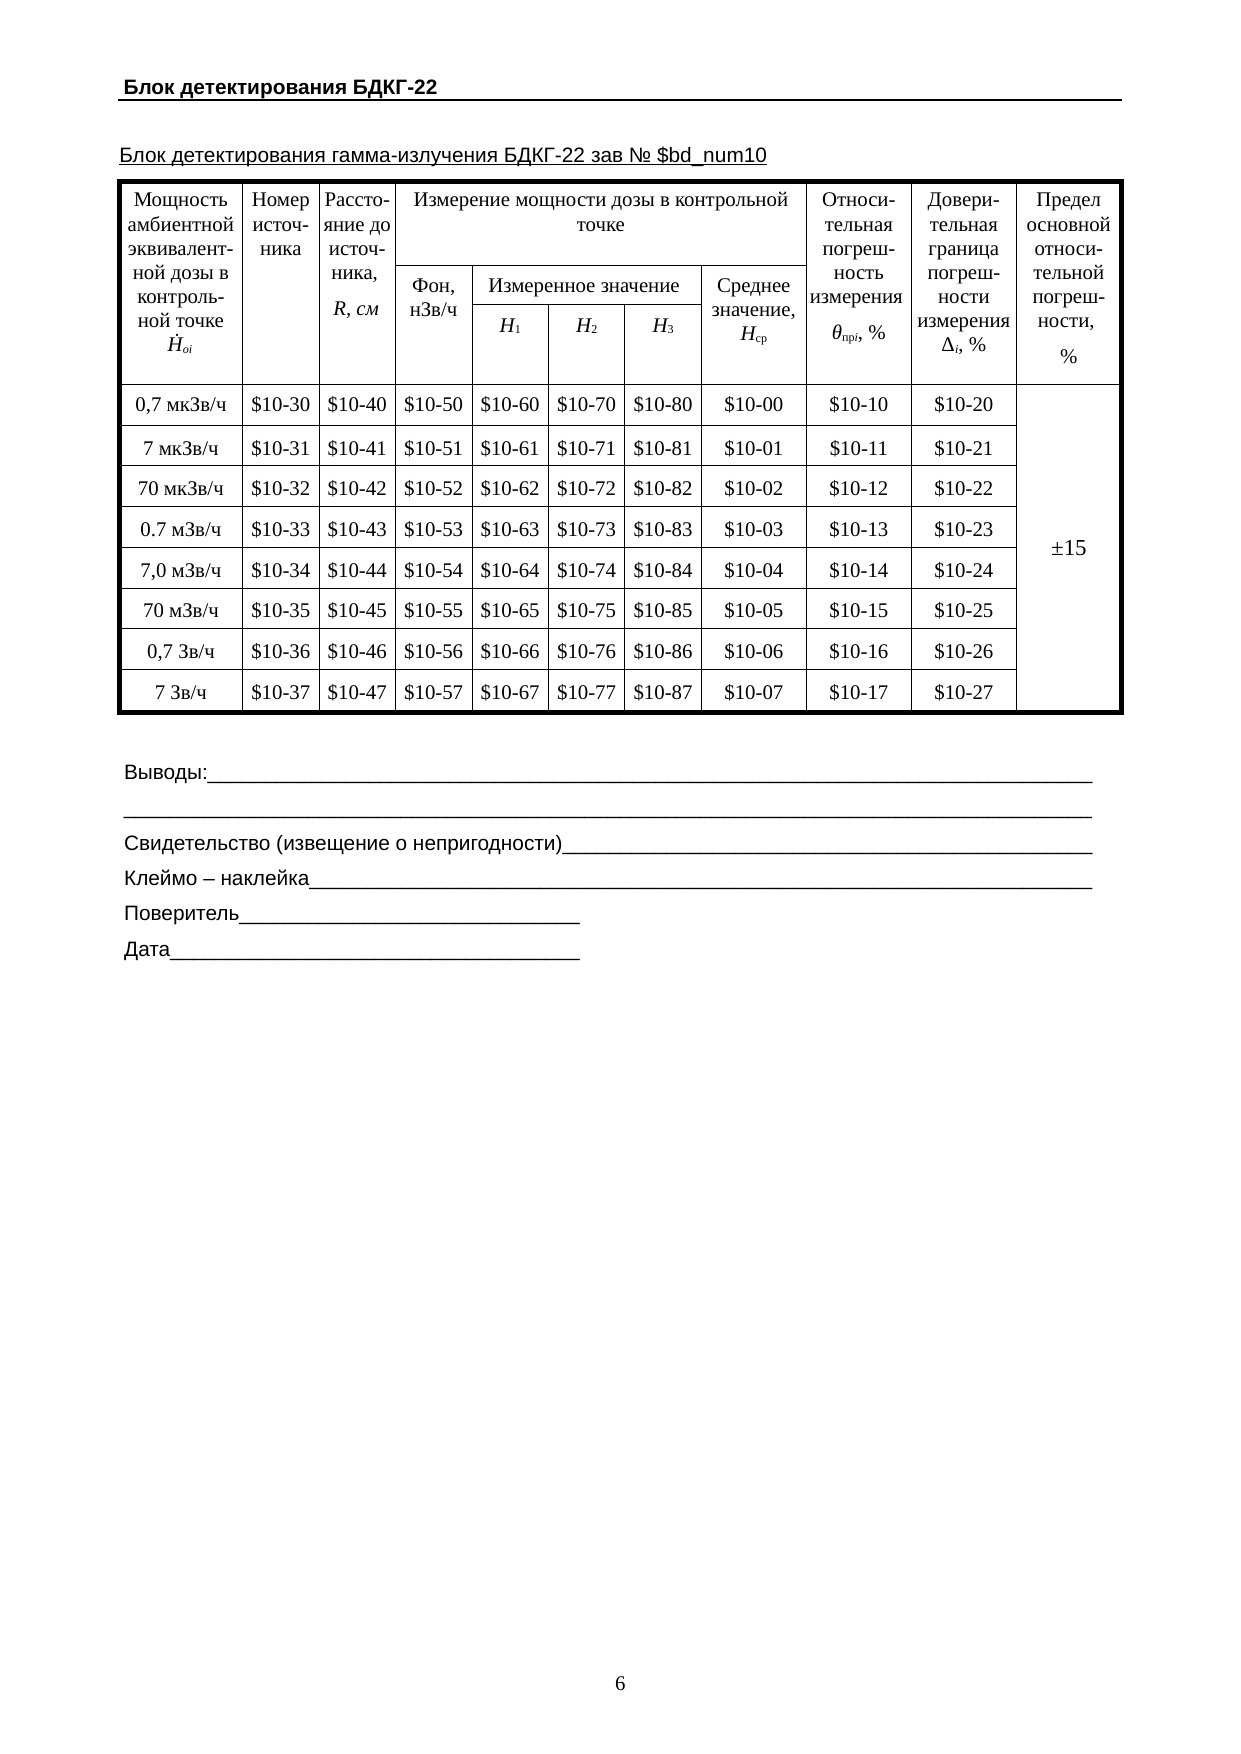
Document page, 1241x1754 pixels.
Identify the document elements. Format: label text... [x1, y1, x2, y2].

table_cell $10-51 [396, 426, 472, 465]
table_cell $10-74 [549, 548, 624, 587]
table_cell Номер источ-ника [243, 184, 319, 384]
table_cell $10-66 [473, 629, 548, 669]
table_cell $10-04 [702, 548, 806, 587]
table_cell $10-10 [807, 385, 911, 424]
table_cell Измерение мощности дозы в контрольной точке [396, 184, 806, 265]
table_cell Относи-тельная погреш-ность измерения θпрi, % [807, 184, 911, 384]
table_cell $10-81 [625, 426, 701, 465]
table_cell Мощность амбиентной эквивалент-ной дозы в контроль-ной точке Ḣoi [122, 184, 242, 384]
table_cell $10-67 [473, 670, 548, 710]
table_cell $10-71 [549, 426, 624, 465]
table_cell $10-60 [473, 385, 548, 424]
table_cell $10-24 [912, 548, 1016, 587]
table_cell $10-87 [625, 670, 701, 710]
table_cell $10-37 [243, 670, 319, 710]
table_cell $10-13 [807, 507, 911, 547]
table_cell $10-50 [396, 385, 472, 424]
table_cell $10-20 [912, 385, 1016, 424]
table_cell $10-03 [702, 507, 806, 547]
table_cell $10-56 [396, 629, 472, 669]
table_cell $10-42 [320, 466, 395, 506]
table_cell $10-85 [625, 589, 701, 628]
table_cell $10-43 [320, 507, 395, 547]
table_cell ±15 [1017, 385, 1119, 710]
table_cell $10-33 [243, 507, 319, 547]
table_cell Измеренное значение [473, 266, 701, 304]
table_cell 0,7 Зв/ч [122, 629, 242, 669]
table_cell $10-61 [473, 426, 548, 465]
table_cell $10-80 [625, 385, 701, 424]
table_cell Среднее значение, Hср [702, 266, 806, 384]
table_cell Свидетельство (извещение о непригодности) [118, 825, 1122, 860]
table_cell Дата [118, 931, 1122, 966]
table_cell $10-41 [320, 426, 395, 465]
table_cell $10-14 [807, 548, 911, 587]
table_cell 70 мкЗв/ч [122, 466, 242, 506]
table_cell [118, 789, 1122, 824]
table_header Выводы: [118, 754, 1122, 789]
table_cell $10-22 [912, 466, 1016, 506]
table_cell H1 [473, 305, 548, 384]
table_cell $10-40 [320, 385, 395, 424]
table_cell $10-35 [243, 589, 319, 628]
table_cell $10-86 [625, 629, 701, 669]
table_cell $10-23 [912, 507, 1016, 547]
table_cell $10-17 [807, 670, 911, 710]
table_cell $10-62 [473, 466, 548, 506]
table_cell Клеймо – наклейка [118, 860, 1122, 895]
table_cell $10-54 [396, 548, 472, 587]
table_cell Предел основной относи-тельной погреш-ности, % [1017, 184, 1119, 384]
table_cell $10-12 [807, 466, 911, 506]
table_cell $10-55 [396, 589, 472, 628]
table_cell Фон, нЗв/ч [396, 266, 472, 384]
table_cell $10-63 [473, 507, 548, 547]
table_cell $10-70 [549, 385, 624, 424]
table_cell $10-25 [912, 589, 1016, 628]
table_cell $10-07 [702, 670, 806, 710]
table_cell $10-36 [243, 629, 319, 669]
table_cell $10-72 [549, 466, 624, 506]
table_cell $10-84 [625, 548, 701, 587]
table_cell $10-75 [549, 589, 624, 628]
table_cell 0.7 мЗв/ч [122, 507, 242, 547]
table_cell $10-32 [243, 466, 319, 506]
table_cell $10-26 [912, 629, 1016, 669]
table_cell 0,7 мкЗв/ч [122, 385, 242, 424]
table_cell $10-01 [702, 426, 806, 465]
table_cell $10-76 [549, 629, 624, 669]
table_cell H3 [625, 305, 701, 384]
table_cell $10-64 [473, 548, 548, 587]
table_cell $10-53 [396, 507, 472, 547]
table_cell Довери-тельная граница погреш-ности измерения Δi, % [912, 184, 1016, 384]
table_cell 7 мкЗв/ч [122, 426, 242, 465]
table_cell 70 мЗв/ч [122, 589, 242, 628]
table_cell $10-02 [702, 466, 806, 506]
table_cell $10-83 [625, 507, 701, 547]
table_cell $10-11 [807, 426, 911, 465]
table_cell $10-73 [549, 507, 624, 547]
table_cell $10-27 [912, 670, 1016, 710]
table_cell $10-77 [549, 670, 624, 710]
table_cell $10-15 [807, 589, 911, 628]
table_cell $10-65 [473, 589, 548, 628]
table_cell $10-47 [320, 670, 395, 710]
table_cell Рассто-яние до источ-ника, R, см [320, 184, 395, 384]
table_cell $10-45 [320, 589, 395, 628]
table_cell $10-16 [807, 629, 911, 669]
table_cell 7 Зв/ч [122, 670, 242, 710]
table_cell $10-31 [243, 426, 319, 465]
table_cell $10-82 [625, 466, 701, 506]
table_cell 7,0 мЗв/ч [122, 548, 242, 587]
table_cell Поверитель [118, 895, 1122, 931]
table_cell $10-44 [320, 548, 395, 587]
table_cell H2 [549, 305, 624, 384]
table_header Блок детектирования гамма-излучения БДКГ-22 зав № $bd_num10 [119, 130, 1121, 179]
table_cell $10-34 [243, 548, 319, 587]
table_cell $10-21 [912, 426, 1016, 465]
table_cell $10-57 [396, 670, 472, 710]
table_cell $10-46 [320, 629, 395, 669]
table_cell $10-05 [702, 589, 806, 628]
table_cell $10-00 [702, 385, 806, 424]
table_cell $10-52 [396, 466, 472, 506]
table_cell $10-06 [702, 629, 806, 669]
table_cell $10-30 [243, 385, 319, 424]
